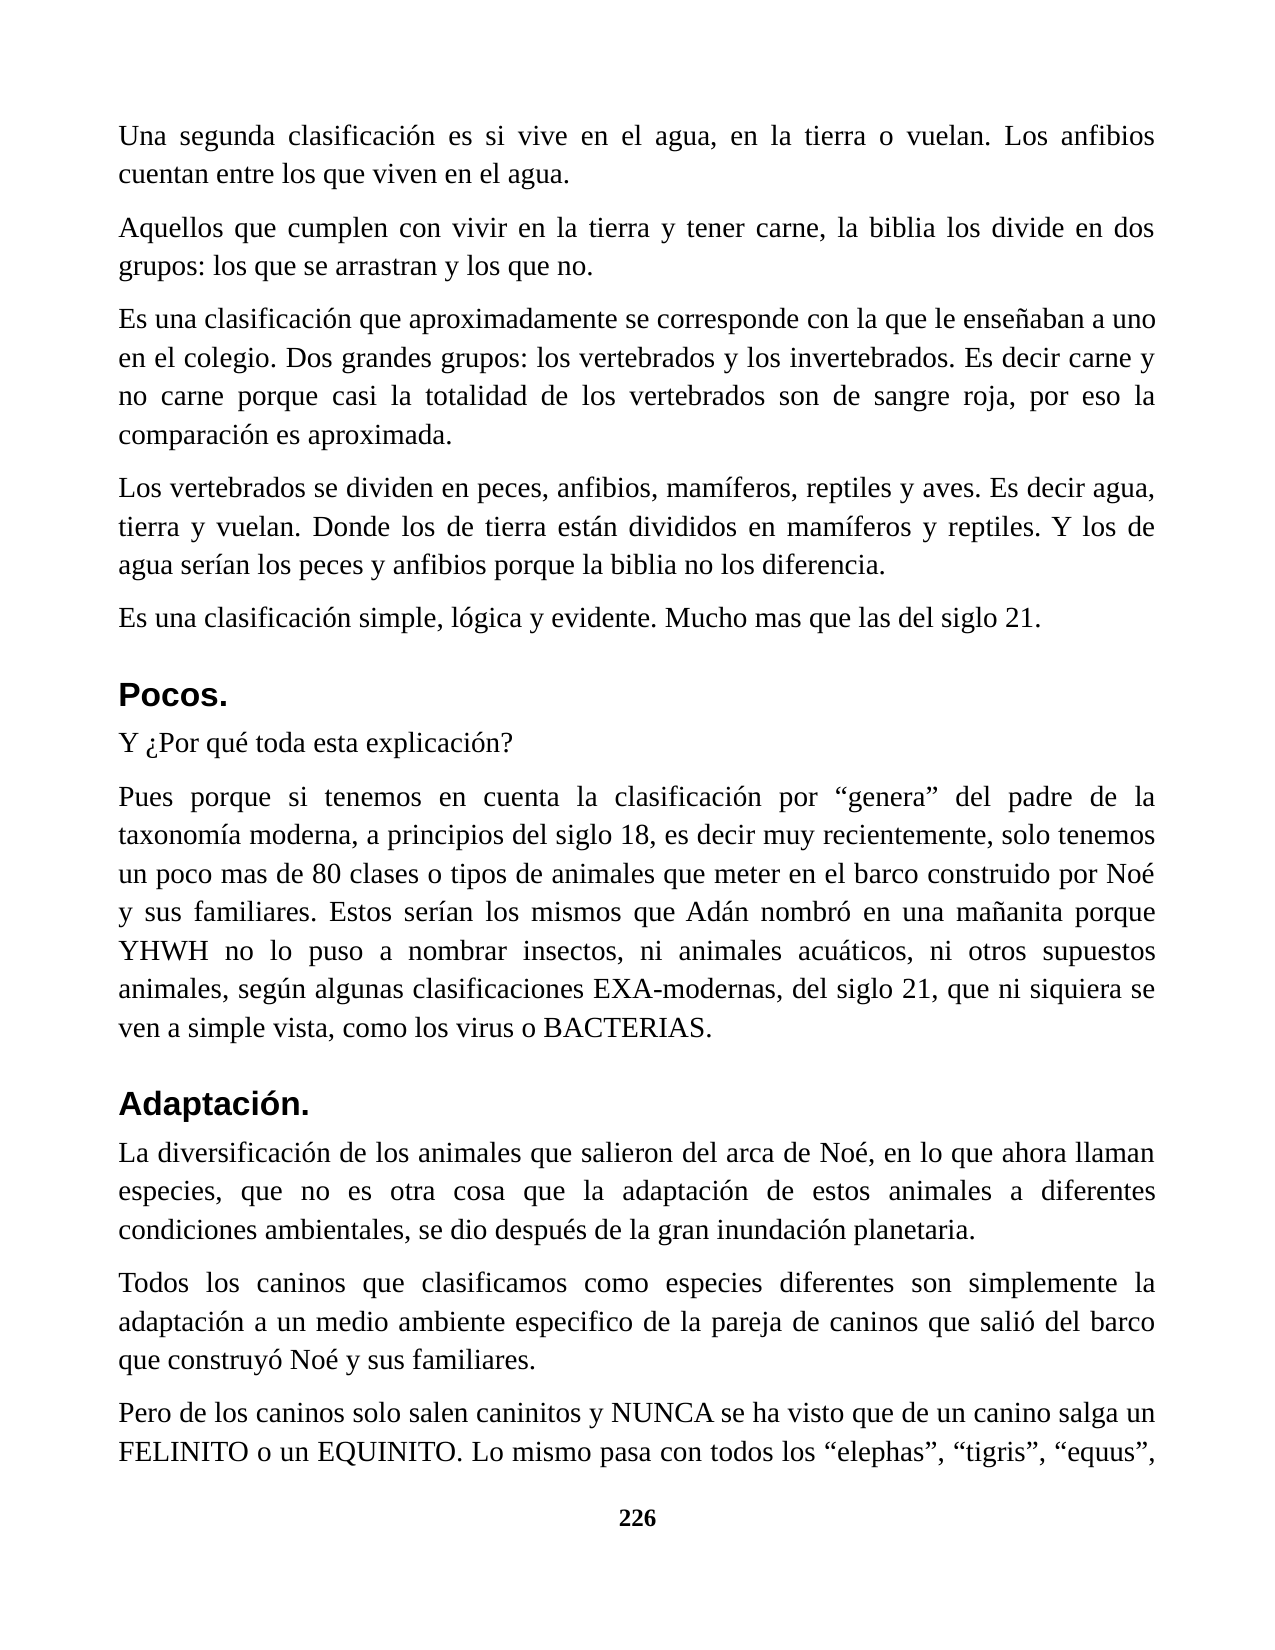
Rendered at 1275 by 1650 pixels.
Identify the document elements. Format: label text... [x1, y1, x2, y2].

text Y ¿Por qué toda esta explicación? [118, 726, 1157, 759]
text Es una clasificación que aproximadamente se corresponde con la que le enseñaban a uno en el colegio. Dos grandes grupos: los vertebrados y los invertebrados. Es decir carne y no carne porque casi la totalidad de los vertebrados son de sangre roja, por eso la comparación es aproximada. [118, 301, 1157, 451]
text Los vertebrados se dividen en peces, anfibios, mamíferos, reptiles y aves. Es decir agua, tierra y vuelan. Donde los de tierra están divididos en mamíferos y reptiles. Y los de agua serían los peces y anfibios porque la biblia no los diferencia. [118, 470, 1157, 581]
subtitle Adaptación. [118, 1084, 1157, 1122]
text Pero de los caninos solo salen caninitos y NUNCA se ha visto que de un canino salga un FELINITO o un EQUINITO. Lo mismo pasa con todos los “elephas”, “tigris”, “equus”, [118, 1395, 1157, 1467]
text Una segunda clasificación es si vive en el agua, en la tierra o vuelan. Los anfibios cuentan entre los que viven en el agua. [118, 118, 1157, 190]
text Aquellos que cumplen con vivir en la tierra y tener carne, la biblia los divide en dos grupos: los que se arrastran y los que no. [118, 210, 1157, 282]
text Todos los caninos que clasificamos como especies diferentes son simplemente la adaptación a un medio ambiente especifico de la pareja de caninos que salió del barco que construyó Noé y sus familiares. [118, 1265, 1157, 1376]
text Pues porque si tenemos en cuenta la clasificación por “genera” del padre de la taxonomía moderna, a principios del siglo 18, es decir muy recientemente, solo tenemos un poco mas de 80 clases o tipos de animales que meter en el barco construido por Noé y sus familiares. Estos serían los mismos que Adán nombró en una mañanita porque YHWH no lo puso a nombrar insectos, ni animales acuáticos, ni otros supuestos animales, según algunas clasificaciones EXA-modernas, del siglo 21, que ni siquiera se ven a simple vista, como los virus o BACTERIAS. [118, 779, 1157, 1043]
text La diversificación de los animales que salieron del arca de Noé, en lo que ahora llaman especies, que no es otra cosa que la adaptación de estos animales a diferentes condiciones ambientales, se dio después de la gran inundación planetaria. [118, 1135, 1157, 1246]
subtitle Pocos. [118, 674, 1157, 713]
text Es una clasificación simple, lógica y evidente. Mucho mas que las del siglo 21. [118, 600, 1157, 634]
